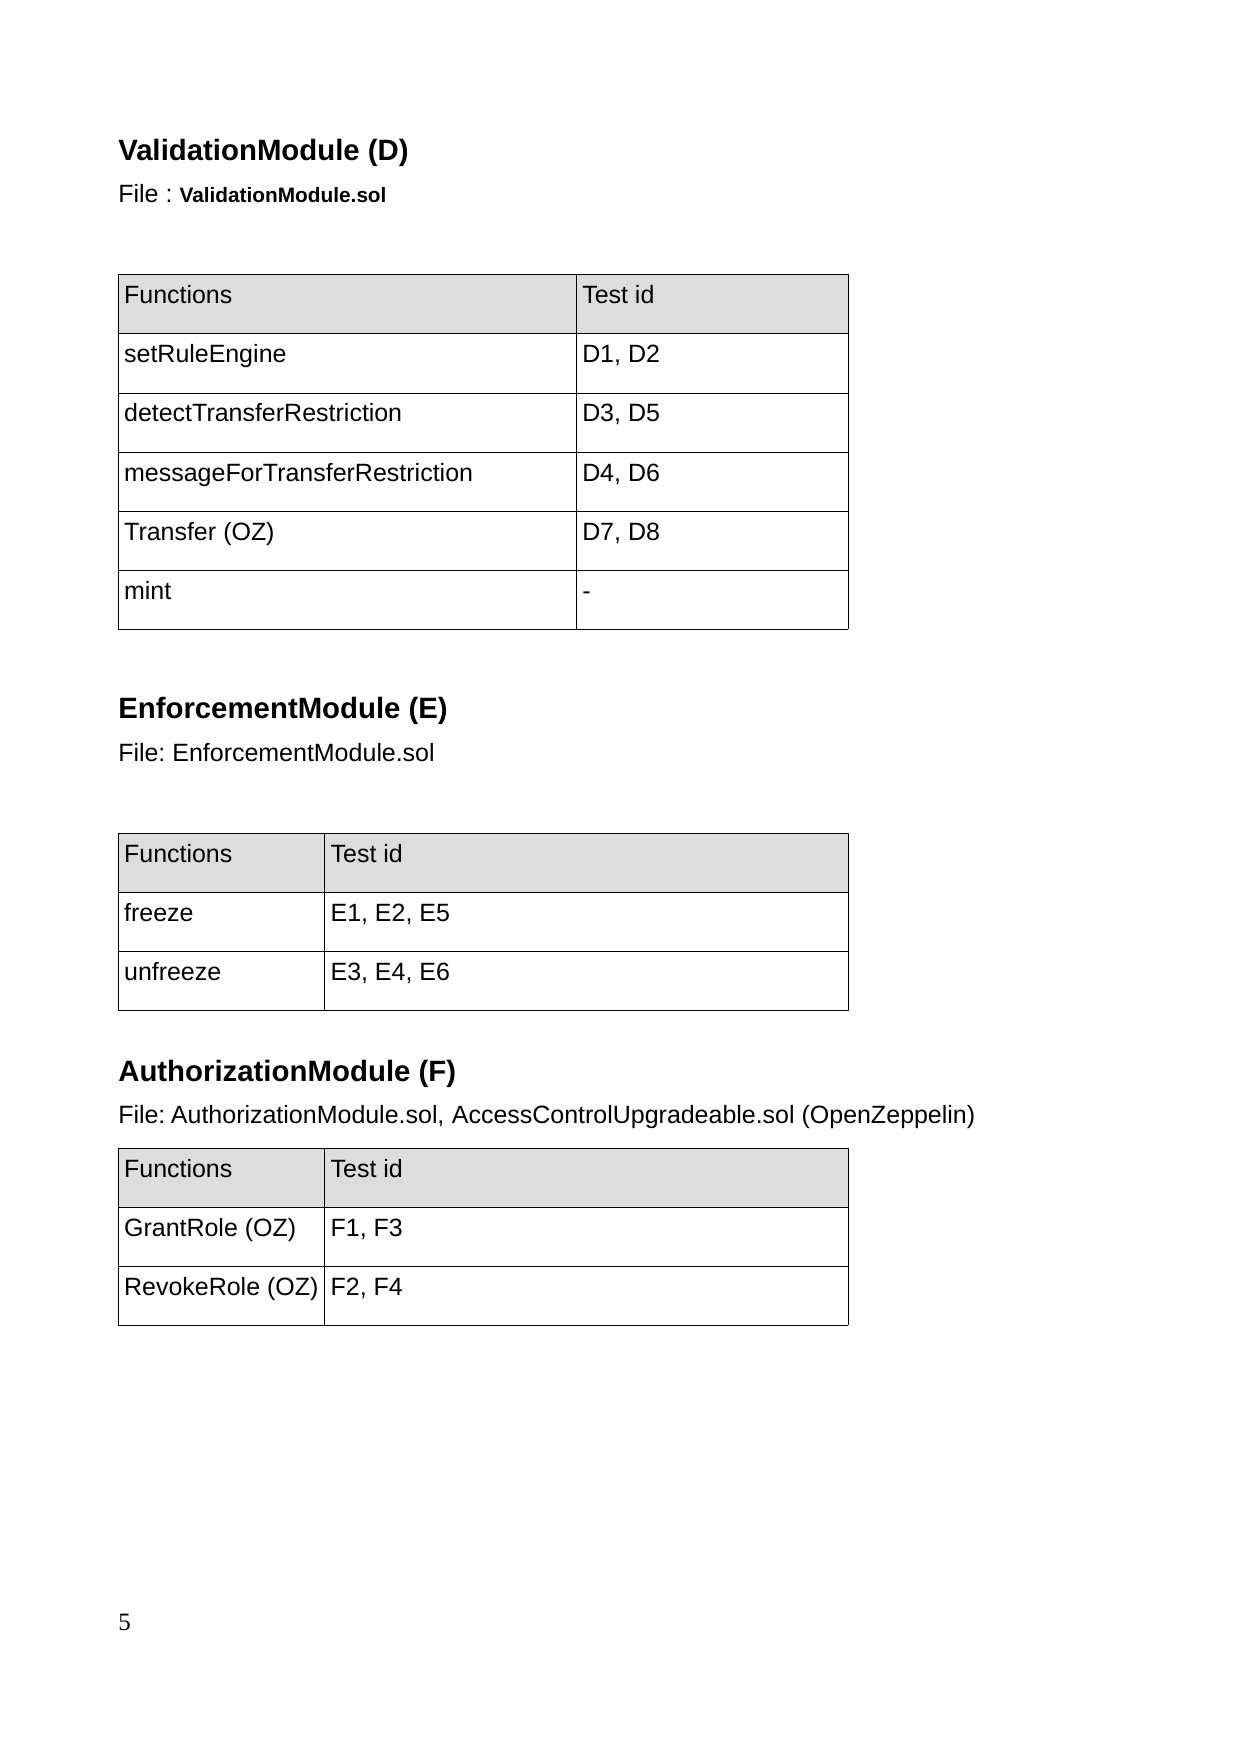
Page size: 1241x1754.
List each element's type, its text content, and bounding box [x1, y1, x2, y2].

table_cell F2, F4 [325, 1267, 848, 1325]
table_cell mint [119, 571, 576, 629]
table_header Test id [325, 834, 848, 892]
table_cell freeze [119, 893, 324, 951]
table_cell detectTransferRestriction [119, 394, 576, 452]
table_cell F1, F3 [325, 1208, 848, 1266]
subtitle AuthorizationModule (F) [118, 1054, 1122, 1088]
subtitle EnforcementModule (E) [118, 691, 1122, 725]
table_header Functions [119, 834, 324, 892]
table_cell GrantRole (OZ) [119, 1208, 324, 1266]
table_cell D3, D5 [577, 394, 848, 452]
table_cell RevokeRole (OZ) [119, 1267, 324, 1325]
table_cell D7, D8 [577, 512, 848, 570]
table_cell unfreeze [119, 952, 324, 1010]
table_header Test id [577, 275, 848, 333]
table_header Functions [119, 1149, 324, 1207]
table_cell D1, D2 [577, 334, 848, 392]
subtitle ValidationModule (D) [118, 133, 1122, 166]
table_cell E3, E4, E6 [325, 952, 848, 1010]
table_cell Transfer (OZ) [119, 512, 576, 570]
table_header Test id [325, 1149, 848, 1207]
text File : ValidationModule.sol [118, 179, 1122, 208]
text File: AuthorizationModule.sol, AccessControlUpgradeable.sol (OpenZeppelin) [118, 1100, 1122, 1129]
table_cell E1, E2, E5 [325, 893, 848, 951]
table_cell D4, D6 [577, 453, 848, 511]
table_cell messageForTransferRestriction [119, 453, 576, 511]
table_cell setRuleEngine [119, 334, 576, 392]
text File: EnforcementModule.sol [118, 738, 1122, 766]
table_header Functions [119, 275, 576, 333]
table_cell - [577, 571, 848, 629]
